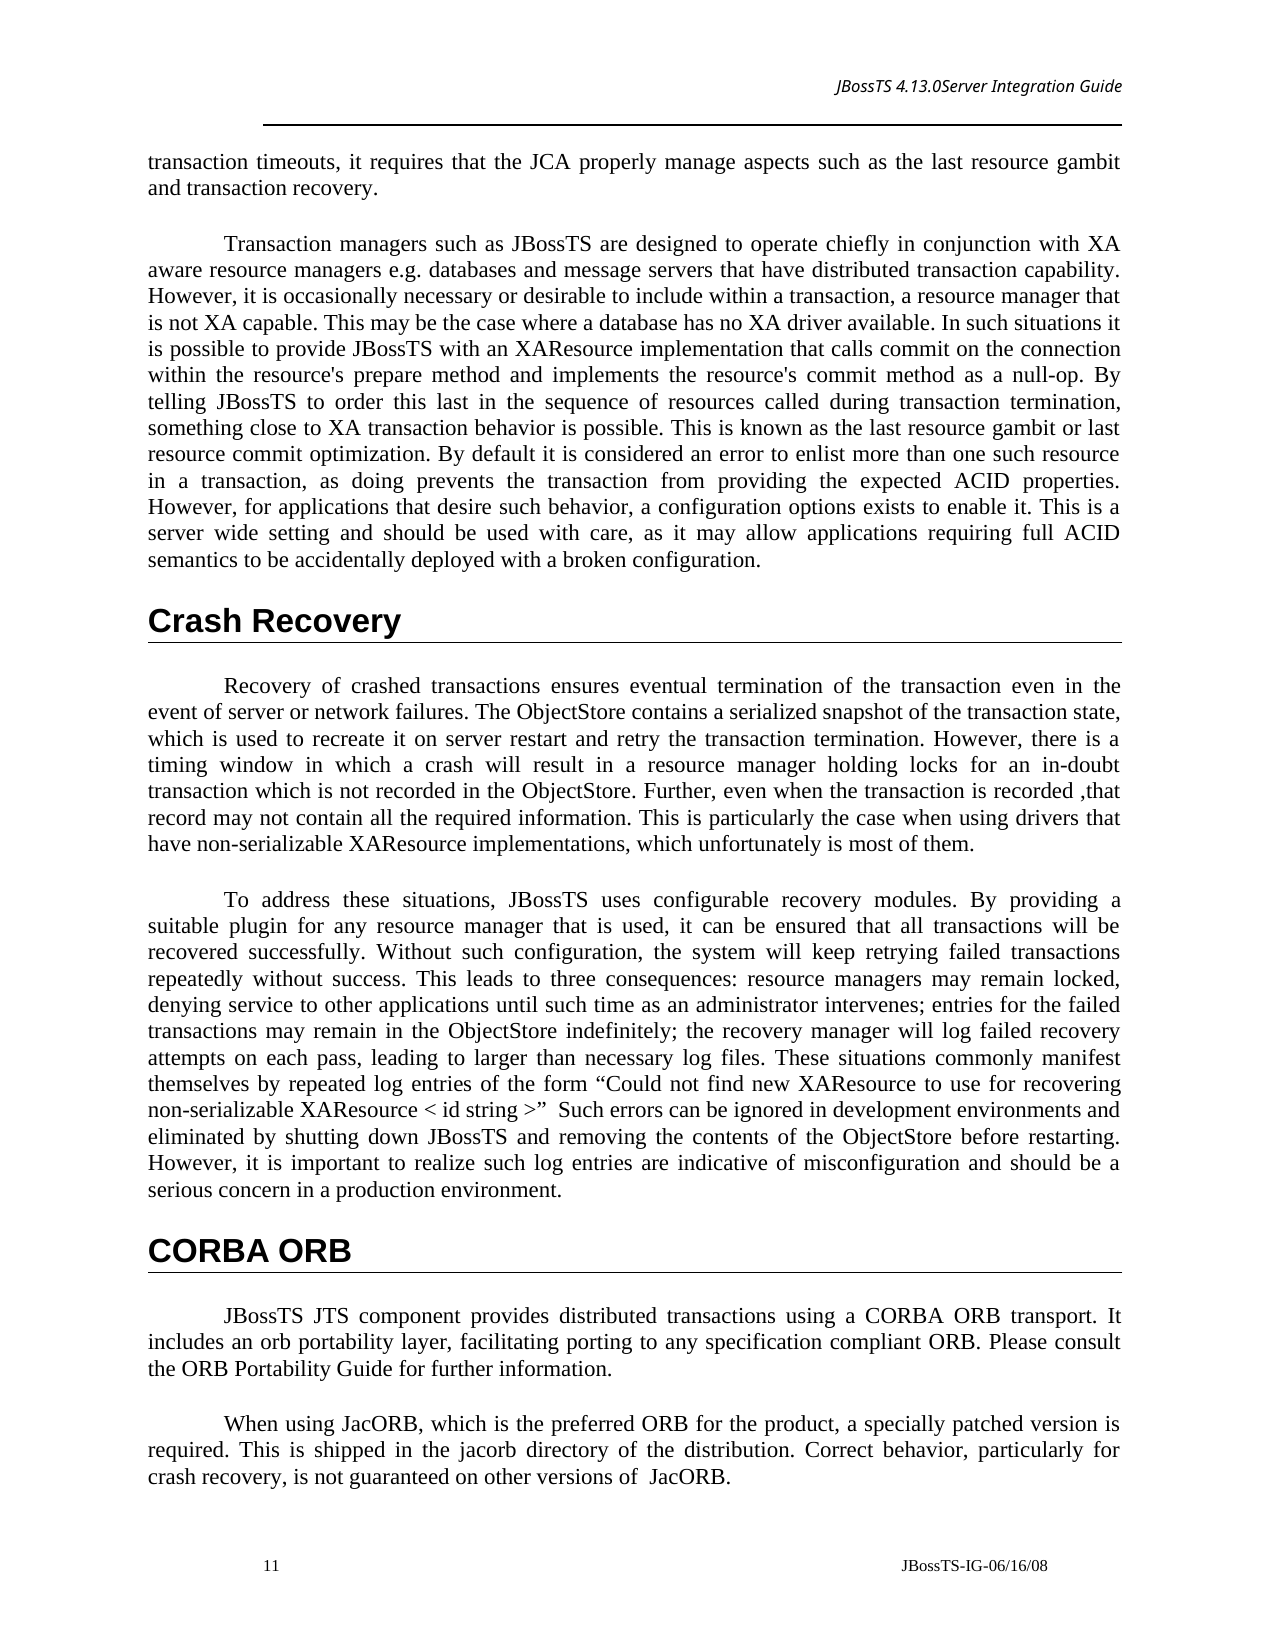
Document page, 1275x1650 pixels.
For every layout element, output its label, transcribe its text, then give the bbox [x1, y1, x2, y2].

text When using JacORB, which is the preferred ORB for the product, a specially patched version is required. This is shipped in the jacorb directory of the distribution. Correct behavior, particularly for crash recovery, is not guaranteed on other versions of JacORB. [148, 1410, 1122, 1489]
subtitle Crash Recovery [148, 601, 1122, 642]
text Recovery of crashed transactions ensures eventual termination of the transaction even in the event of server or network failures. The ObjectStore contains a serialized snapshot of the transaction state, which is used to recreate it on server restart and retry the transaction termination. However, there is a timing window in which a crash will result in a resource manager holding locks for an in-doubt transaction which is not recorded in the ObjectStore. Further, even when the transaction is recorded ,that record may not contain all the required information. This is particularly the case when using drivers that have non-serializable XAResource implementations, which unfortunately is most of them. [148, 672, 1122, 857]
text JBossTS JTS component provides distributed transactions using a CORBA ORB transport. It includes an orb portability layer, facilitating porting to any specification compliant ORB. Please consult the ORB Portability Guide for further information. [148, 1302, 1122, 1381]
subtitle CORBA ORB [148, 1231, 1122, 1272]
text Transaction managers such as JBossTS are designed to operate chiefly in conjunction with XA aware resource managers e.g. databases and message servers that have distributed transaction capability. However, it is occasionally necessary or desirable to include within a transaction, a resource manager that is not XA capable. This may be the case where a database has no XA driver available. In such situations it is possible to provide JBossTS with an XAResource implementation that calls commit on the connection within the resource's prepare method and implements the resource's commit method as a null-op. By telling JBossTS to order this last in the sequence of resources called during transaction termination, something close to XA transaction behavior is possible. This is known as the last resource gambit or last resource commit optimization. By default it is considered an error to enlist more than one such resource in a transaction, as doing prevents the transaction from providing the expected ACID properties. However, for applications that desire such behavior, a configuration options exists to enable it. This is a server wide setting and should be used with care, as it may allow applications requiring full ACID semantics to be accidentally deployed with a broken configuration. [148, 229, 1122, 572]
text To address these situations, JBossTS uses configurable recovery modules. By providing a suitable plugin for any resource manager that is used, it can be ensured that all transactions will be recovered successfully. Without such configuration, the system will keep retrying failed transactions repeatedly without success. This leads to three consequences: resource managers may remain locked, denying service to other applications until such time as an administrator intervenes; entries for the failed transactions may remain in the ObjectStore indefinitely; the recovery manager will log failed recovery attempts on each pass, leading to larger than necessary log files. These situations commonly manifest themselves by repeated log entries of the form “Could not find new XAResource to use for recovering non-serializable XAResource < id string >” Such errors can be ignored in development environments and eliminated by shutting down JBossTS and removing the contents of the ObjectStore before restarting. However, it is important to realize such log entries are indicative of misconfiguration and should be a serious concern in a production environment. [148, 886, 1122, 1202]
text transaction timeouts, it requires that the JCA properly manage aspects such as the last resource gambit and transaction recovery. [148, 148, 1122, 200]
